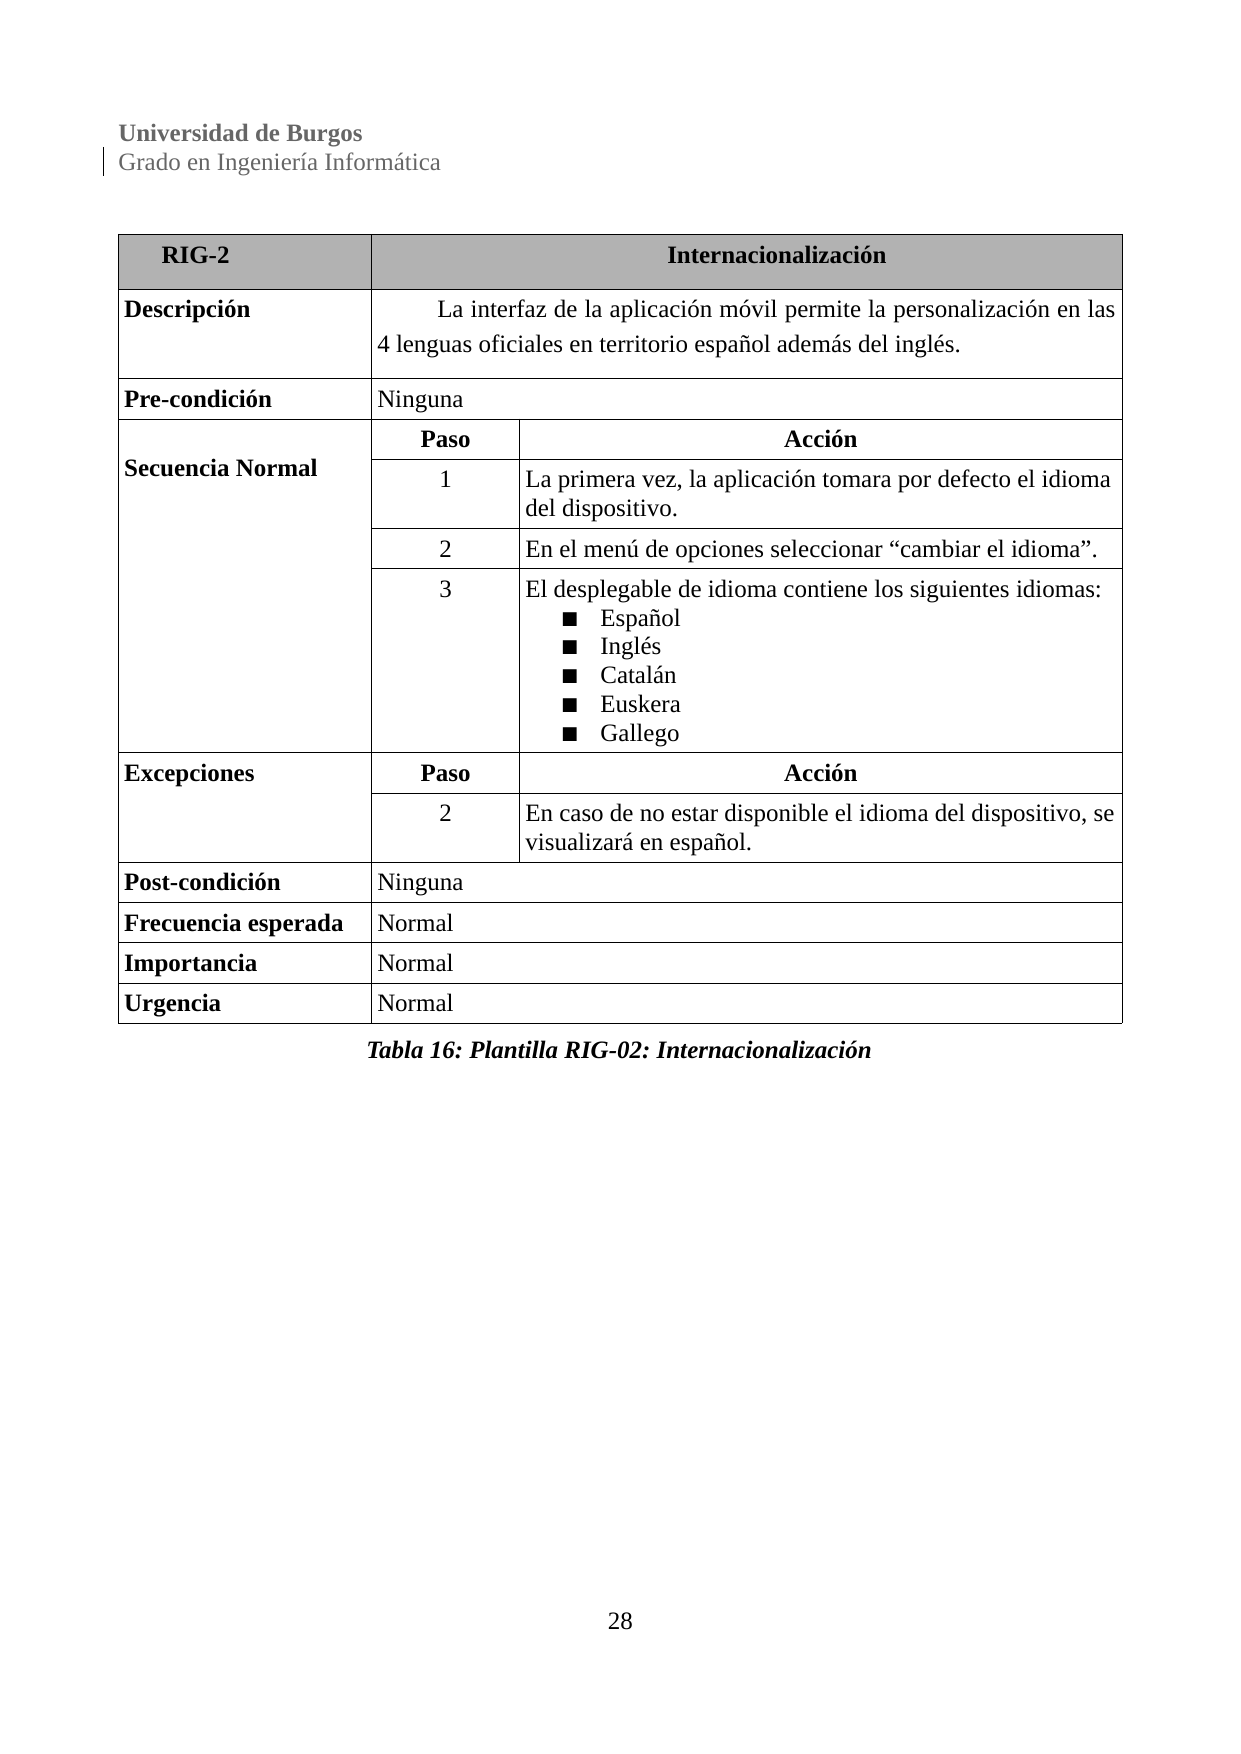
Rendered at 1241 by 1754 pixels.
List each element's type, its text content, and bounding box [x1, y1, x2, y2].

table_cell 2 [372, 794, 519, 862]
table_cell Ninguna [372, 863, 1122, 902]
table_cell Excepciones [119, 753, 371, 862]
table_header [119, 235, 371, 289]
table_cell 3 [372, 569, 519, 752]
table_header Internacionalización [372, 235, 1122, 289]
table_cell Urgencia [119, 984, 371, 1023]
table_cell Normal [372, 984, 1122, 1023]
table_cell Normal [372, 943, 1122, 982]
table_cell Descripción [119, 290, 371, 378]
table_cell Normal [372, 903, 1122, 942]
table_cell 1 [372, 460, 519, 528]
table_cell Ninguna [372, 379, 1122, 418]
table_cell El desplegable de idioma contiene los siguientes idiomas: Español Inglés Catalán Euskera Gallego [520, 569, 1122, 752]
table_cell 2 [372, 529, 519, 568]
table_cell La interfaz de la aplicación móvil permite la personalización en las 4 lenguas oficiales en territorio español además del inglés. [372, 290, 1122, 378]
text Tabla 16: Plantilla RIG-02: Internacionalización [118, 1035, 1122, 1064]
table_cell Acción [520, 753, 1122, 792]
table_cell Acción [520, 420, 1122, 459]
table_cell Post-condición [119, 863, 371, 902]
table_cell Pre-condición [119, 379, 371, 418]
table_cell Frecuencia esperada [119, 903, 371, 942]
table_cell Secuencia Normal [119, 420, 371, 752]
table_cell Importancia [119, 943, 371, 982]
table_cell Paso [372, 753, 519, 792]
table_cell En caso de no estar disponible el idioma del dispositivo, se visualizará en español. [520, 794, 1122, 862]
table_cell En el menú de opciones seleccionar “cambiar el idioma”. [520, 529, 1122, 568]
table_cell Paso [372, 420, 519, 459]
table_cell La primera vez, la aplicación tomara por defecto el idioma del dispositivo. [520, 460, 1122, 528]
